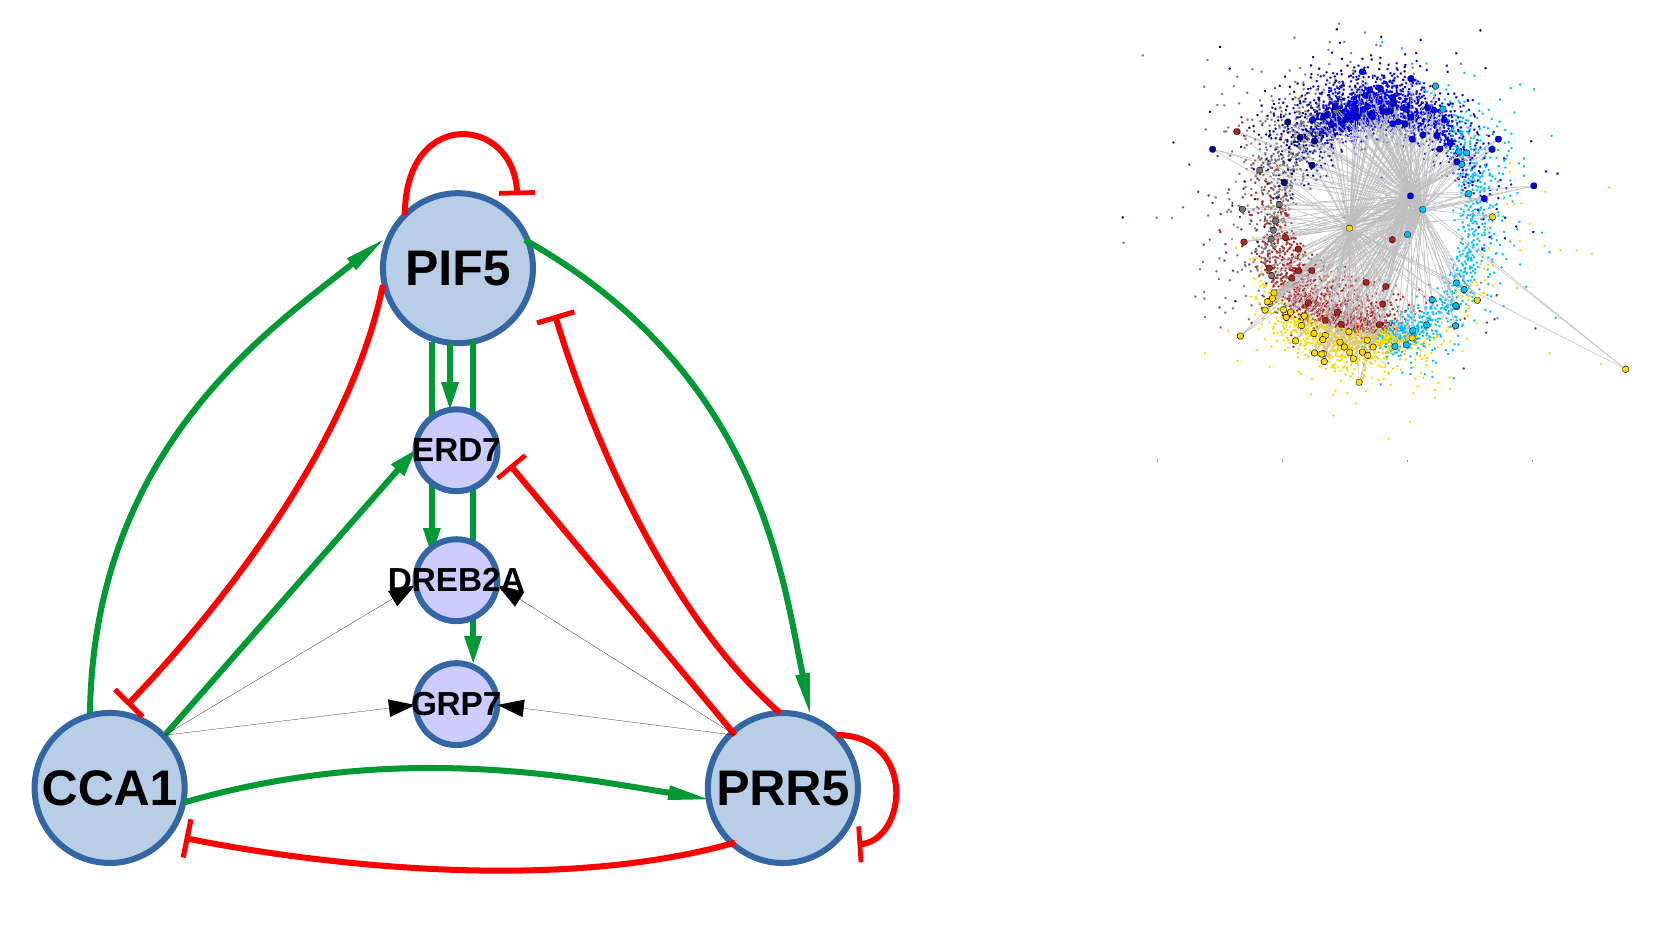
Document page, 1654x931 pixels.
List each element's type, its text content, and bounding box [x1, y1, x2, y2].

text_box ERD7 [417, 409, 498, 492]
text_box PIF5 [382, 193, 533, 344]
text_box GRP7 [416, 663, 498, 746]
text_box CCA1 [34, 712, 185, 863]
text_box PRR5 [707, 712, 858, 864]
text_box DREB2A [416, 539, 496, 622]
picture [1092, 0, 1654, 466]
